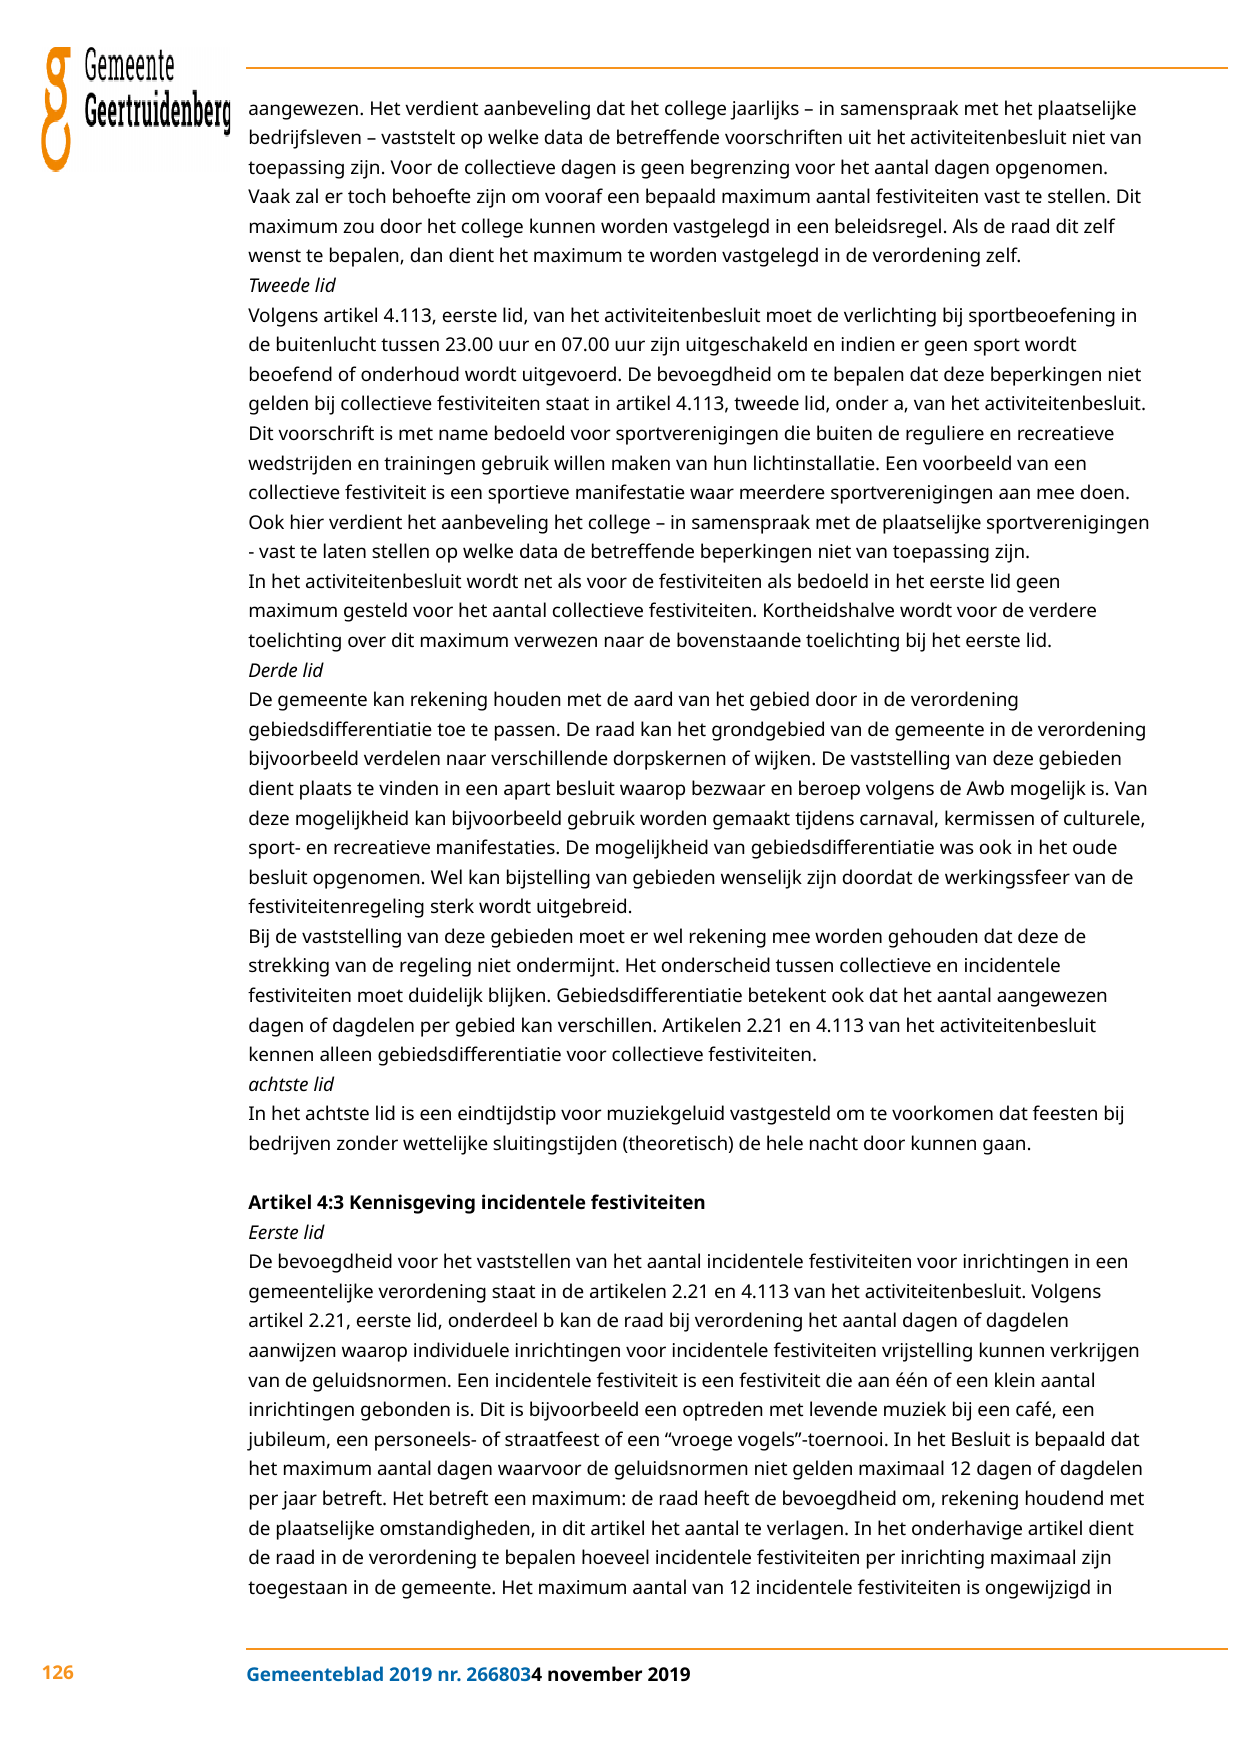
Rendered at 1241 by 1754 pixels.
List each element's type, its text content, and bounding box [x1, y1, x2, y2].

text Tweede lid [248, 272, 1152, 298]
text achtste lid [248, 1071, 1152, 1097]
picture [41, 47, 231, 172]
text Eerste lid [248, 1219, 1152, 1245]
text In het activiteitenbesluit wordt net als voor de festiviteiten als bedoeld in het eerste lid geen maximum gesteld voor het aantal collectieve festiviteiten. Kortheidshalve wordt voor de verdere toelichting over dit maximum verwezen naar de bovenstaande toelichting bij het eerste lid. [248, 568, 1152, 653]
text Derde lid [248, 657, 1152, 683]
text Bij de vaststelling van deze gebieden moet er wel rekening mee worden gehouden dat deze de strekking van de regeling niet ondermijnt. Het onderscheid tussen collectieve en incidentele festiviteiten moet duidelijk blijken. Gebiedsdifferentiatie betekent ook dat het aantal aangewezen dagen of dagdelen per gebied kan verschillen. Artikelen 2.21 en 4.113 van het activiteitenbesluit kennen alleen gebiedsdifferentiatie voor collectieve festiviteiten. [248, 923, 1152, 1067]
text aangewezen. Het verdient aanbeveling dat het college jaarlijks – in samenspraak met het plaatselijke bedrijfsleven – vaststelt op welke data de betreffende voorschriften uit het activiteitenbesluit niet van toepassing zijn. Voor de collectieve dagen is geen begrenzing voor het aantal dagen opgenomen. Vaak zal er toch behoefte zijn om vooraf een bepaald maximum aantal festiviteiten vast te stellen. Dit maximum zou door het college kunnen worden vastgelegd in een beleidsregel. Als de raad dit zelf wenst te bepalen, dan dient het maximum te worden vastgelegd in de verordening zelf. [248, 95, 1152, 268]
text De gemeente kan rekening houden met de aard van het gebied door in de verordening gebiedsdifferentiatie toe te passen. De raad kan het grondgebied van de gemeente in de verordening bijvoorbeeld verdelen naar verschillende dorpskernen of wijken. De vaststelling van deze gebieden dient plaats te vinden in een apart besluit waarop bezwaar en beroep volgens de Awb mogelijk is. Van deze mogelijkheid kan bijvoorbeeld gebruik worden gemaakt tijdens carnaval, kermissen of culturele, sport- en recreatieve manifestaties. De mogelijkheid van gebiedsdifferentiatie was ook in het oude besluit opgenomen. Wel kan bijstelling van gebieden wenselijk zijn doordat de werkingssfeer van de festiviteitenregeling sterk wordt uitgebreid. [248, 686, 1152, 919]
text De bevoegdheid voor het vaststellen van het aantal incidentele festiviteiten voor inrichtingen in een gemeentelijke verordening staat in de artikelen 2.21 en 4.113 van het activiteitenbesluit. Volgens artikel 2.21, eerste lid, onderdeel b kan de raad bij verordening het aantal dagen of dagdelen aanwijzen waarop individuele inrichtingen voor incidentele festiviteiten vrijstelling kunnen verkrijgen van de geluidsnormen. Een incidentele festiviteit is een festiviteit die aan één of een klein aantal inrichtingen gebonden is. Dit is bijvoorbeeld een optreden met levende muziek bij een café, een jubileum, een personeels- of straatfeest of een “vroege vogels”-toernooi. In het Besluit is bepaald dat het maximum aantal dagen waarvoor de geluidsnormen niet gelden maximaal 12 dagen of dagdelen per jaar betreft. Het betreft een maximum: de raad heeft de bevoegdheid om, rekening houdend met de plaatselijke omstandigheden, in dit artikel het aantal te verlagen. In het onderhavige artikel dient de raad in de verordening te bepalen hoeveel incidentele festiviteiten per inrichting maximaal zijn toegestaan in de gemeente. Het maximum aantal van 12 incidentele festiviteiten is ongewijzigd in [248, 1248, 1152, 1600]
text Artikel 4:3 Kennisgeving incidentele festiviteiten [248, 1189, 1152, 1215]
text Volgens artikel 4.113, eerste lid, van het activiteitenbesluit moet de verlichting bij sportbeoefening in de buitenlucht tussen 23.00 uur en 07.00 uur zijn uitgeschakeld en indien er geen sport wordt beoefend of onderhoud wordt uitgevoerd. De bevoegdheid om te bepalen dat deze beperkingen niet gelden bij collectieve festiviteiten staat in artikel 4.113, tweede lid, onder a, van het activiteitenbesluit. Dit voorschrift is met name bedoeld voor sportverenigingen die buiten de reguliere en recreatieve wedstrijden en trainingen gebruik willen maken van hun lichtinstallatie. Een voorbeeld van een collectieve festiviteit is een sportieve manifestatie waar meerdere sportverenigingen aan mee doen. Ook hier verdient het aanbeveling het college – in samenspraak met de plaatselijke sportverenigingen - vast te laten stellen op welke data de betreffende beperkingen niet van toepassing zijn. [248, 302, 1152, 564]
text In het achtste lid is een eindtijdstip voor muziekgeluid vastgesteld om te voorkomen dat feesten bij bedrijven zonder wettelijke sluitingstijden (theoretisch) de hele nacht door kunnen gaan. [248, 1101, 1152, 1156]
